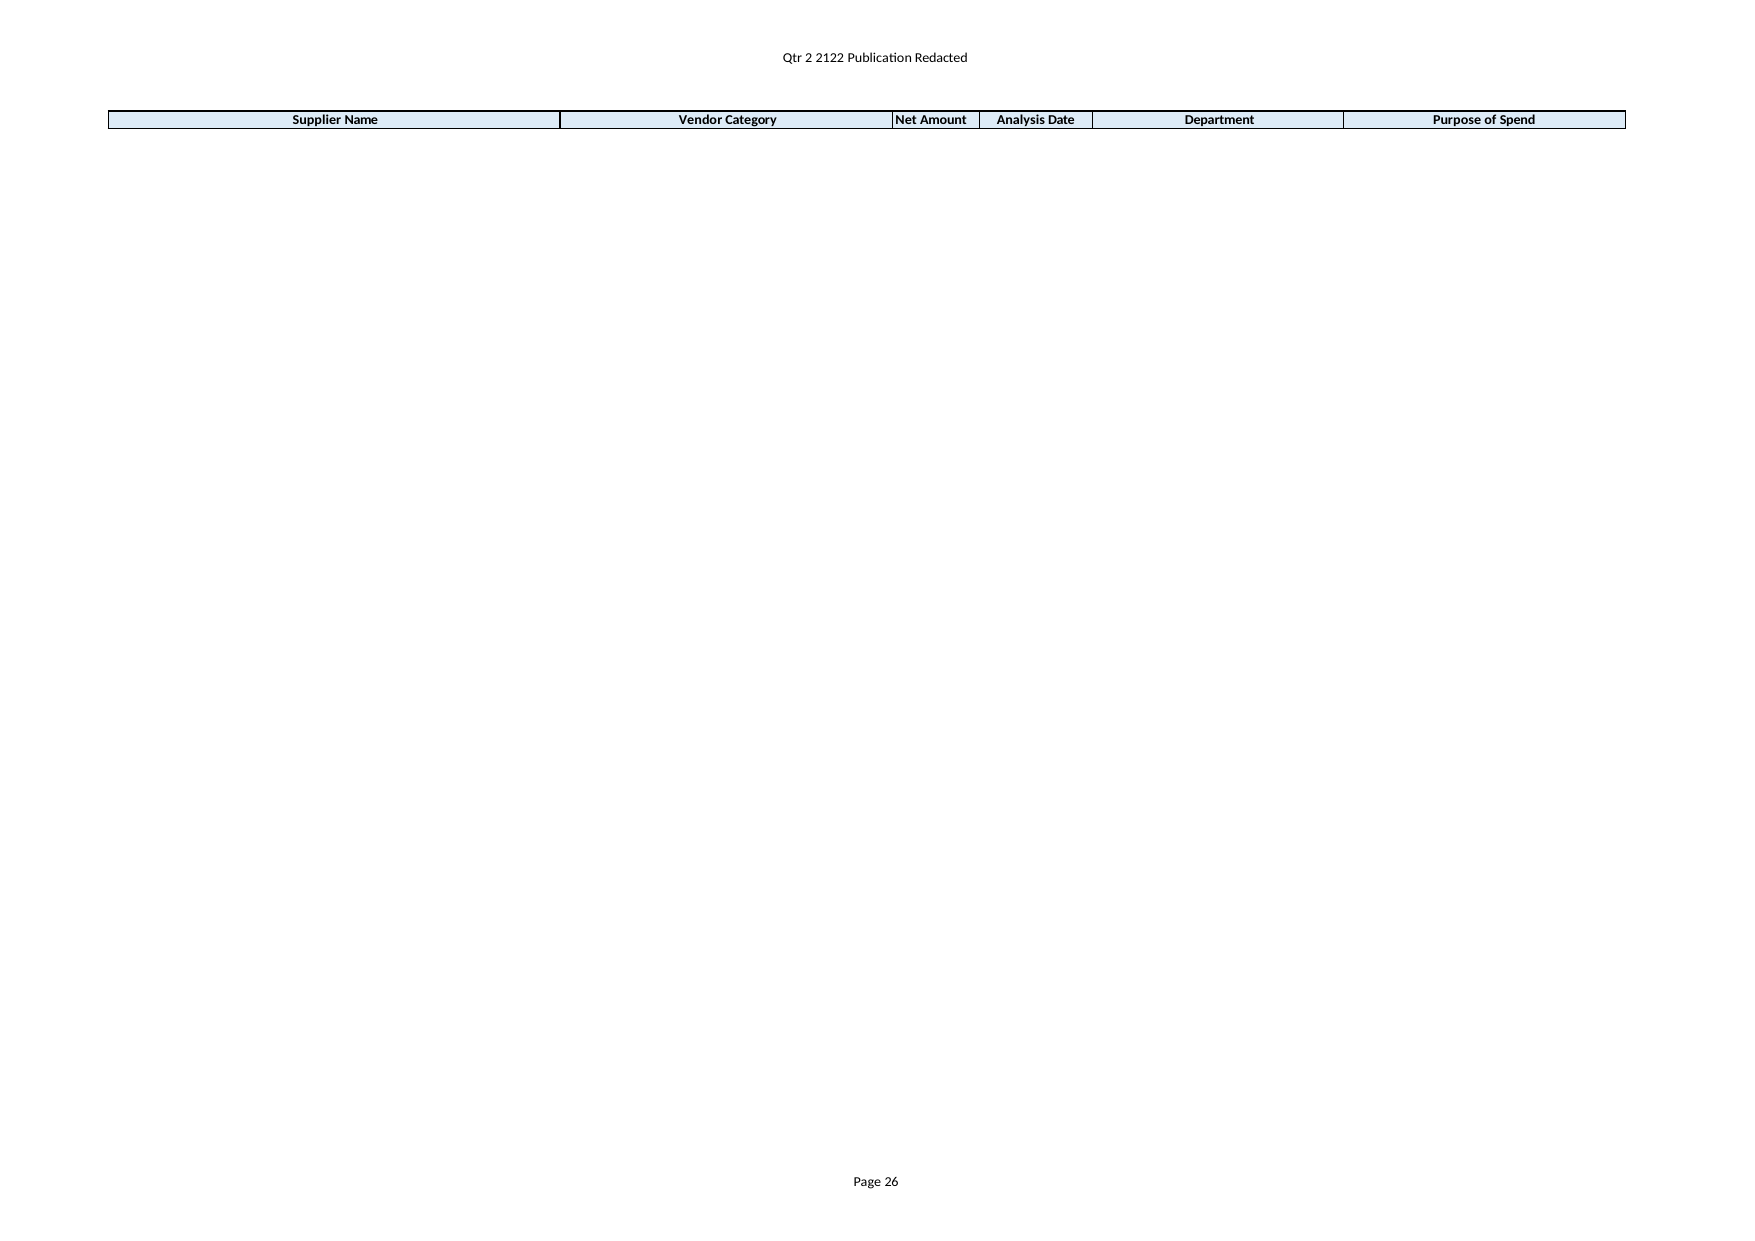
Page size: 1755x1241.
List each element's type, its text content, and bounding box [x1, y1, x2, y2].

table_header Vendor Category [561, 112, 892, 128]
table_header Supplier Name [109, 112, 559, 128]
table_header Net Amount [893, 112, 979, 128]
table_header Department [1093, 112, 1343, 128]
table_header Analysis Date [980, 112, 1092, 128]
table_header Purpose of Spend [1344, 112, 1625, 128]
